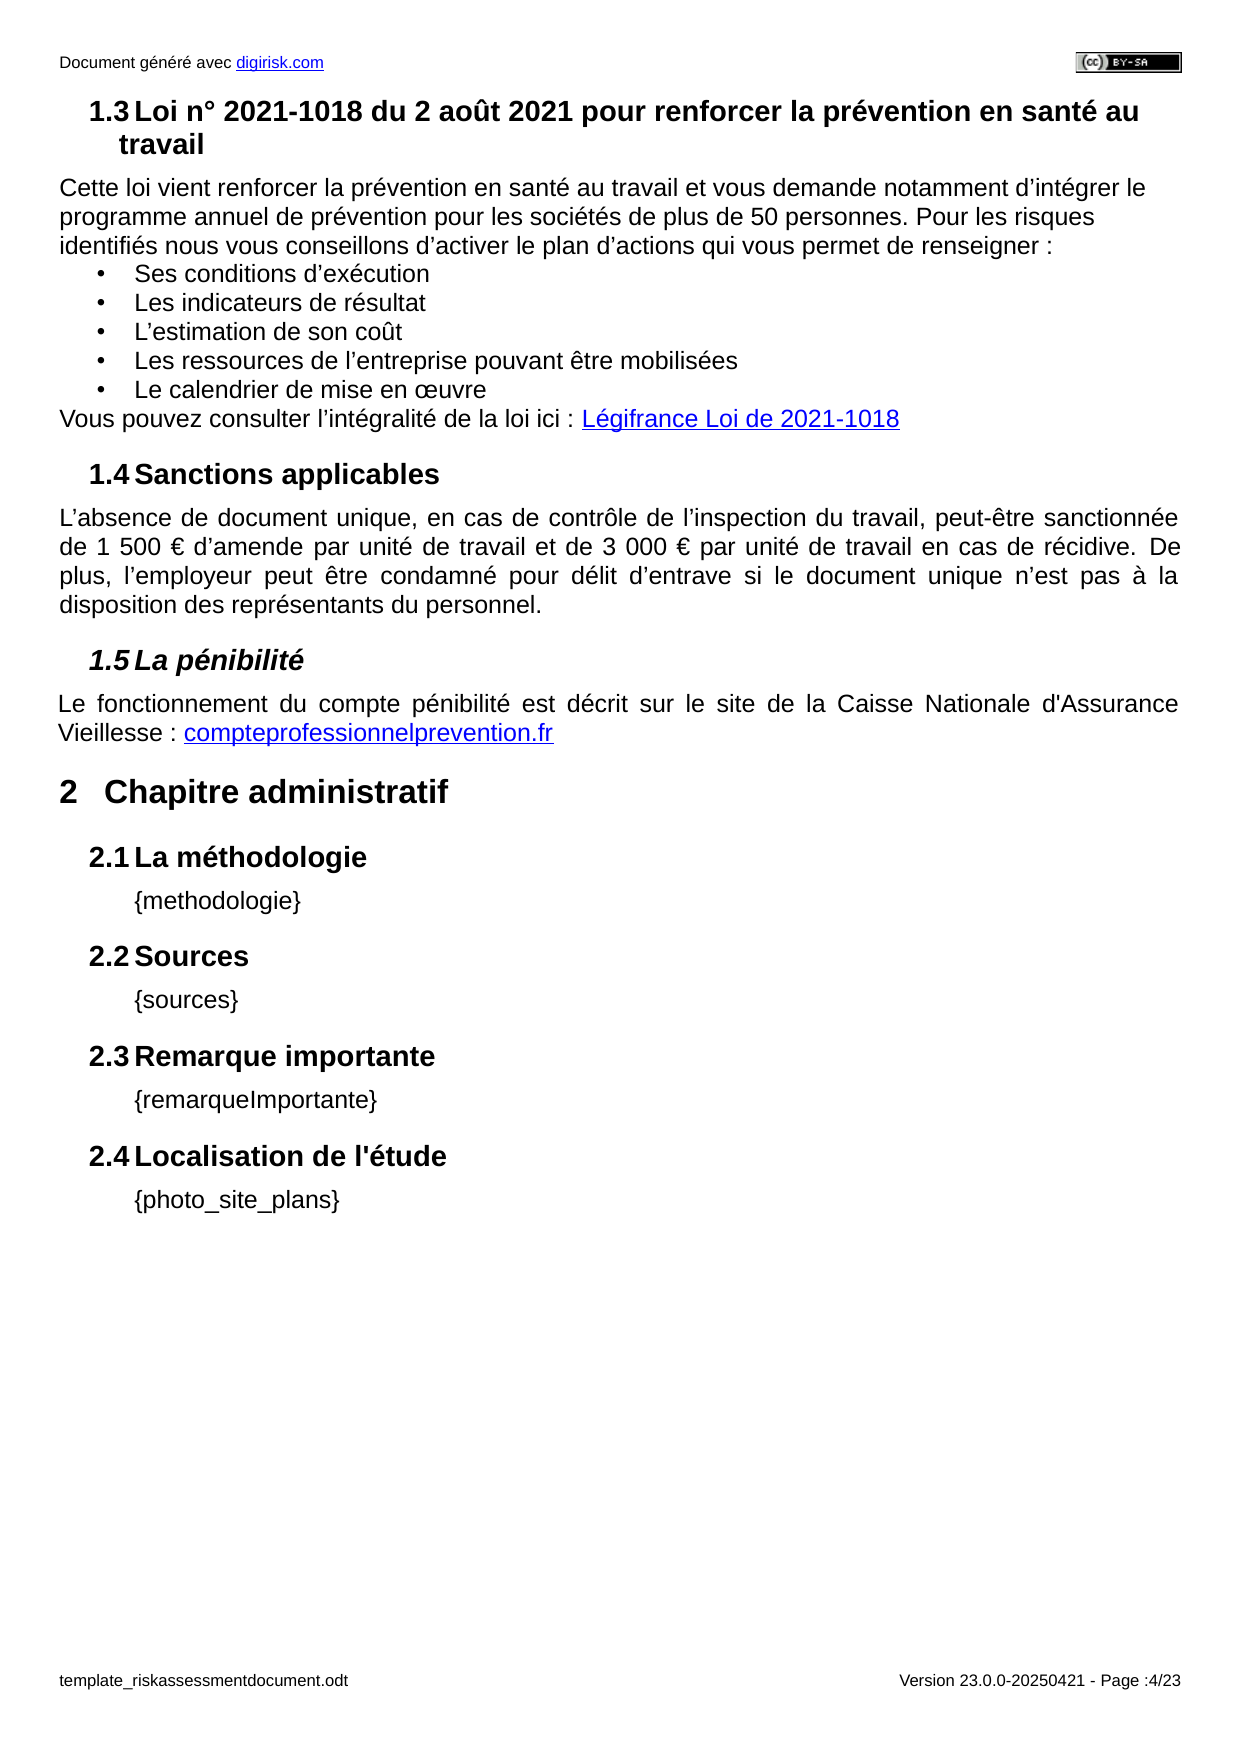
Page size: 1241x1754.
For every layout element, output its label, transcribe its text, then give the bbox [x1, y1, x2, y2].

list Ses conditions d’exécution [97, 259, 1181, 288]
text Vous pouvez consulter l’intégralité de la loi ici : Légifrance Loi de 2021-1018 [59, 404, 1181, 432]
list L’absence de document unique, en cas de contrôle de l’inspection du travail, peut-être sanctionnée de 1 500 € d’amende par unité de travail et de 3 000 € par unité de travail en cas de récidive. De plus, l’employeur peut être condamné pour délit d’entrave si le document unique n’est pas à la disposition des représentants du personnel. [22, 503, 1181, 618]
picture [1075, 52, 1182, 73]
list Les ressources de l’entreprise pouvant être mobilisées [97, 346, 1181, 375]
text {methodologie} [59, 886, 1181, 914]
subtitle Remarque importante [89, 1039, 1181, 1073]
subtitle Sanctions applicables [89, 457, 1181, 491]
text {sources} [59, 986, 1181, 1014]
subtitle La pénibilité [89, 643, 1181, 677]
text Le fonctionnement du compte pénibilité est décrit sur le site de la Caisse Nationale d'Assurance Vieillesse : compteprofessionnelprevention.fr [58, 689, 1181, 747]
subtitle Localisation de l'étude [89, 1139, 1181, 1173]
subtitle Loi n° 2021-1018 du 2 août 2021 pour renforcer la prévention en santé au travail [89, 93, 1181, 161]
subtitle La méthodologie [89, 840, 1181, 873]
list Les indicateurs de résultat [97, 288, 1181, 317]
text {remarqueImportante} [59, 1085, 1181, 1114]
text {photo_site_plans} [59, 1185, 1181, 1214]
text Cette loi vient renforcer la prévention en santé au travail et vous demande notamment d’intégrer le programme annuel de prévention pour les sociétés de plus de 50 personnes. Pour les risques identifiés nous vous conseillons d’activer le plan d’actions qui vous permet de renseigner : [59, 173, 1181, 259]
subtitle Sources [89, 939, 1181, 973]
subtitle Chapitre administratif [59, 772, 1181, 810]
list L’estimation de son coût [97, 317, 1181, 346]
list Le calendrier de mise en œuvre [97, 375, 1181, 404]
